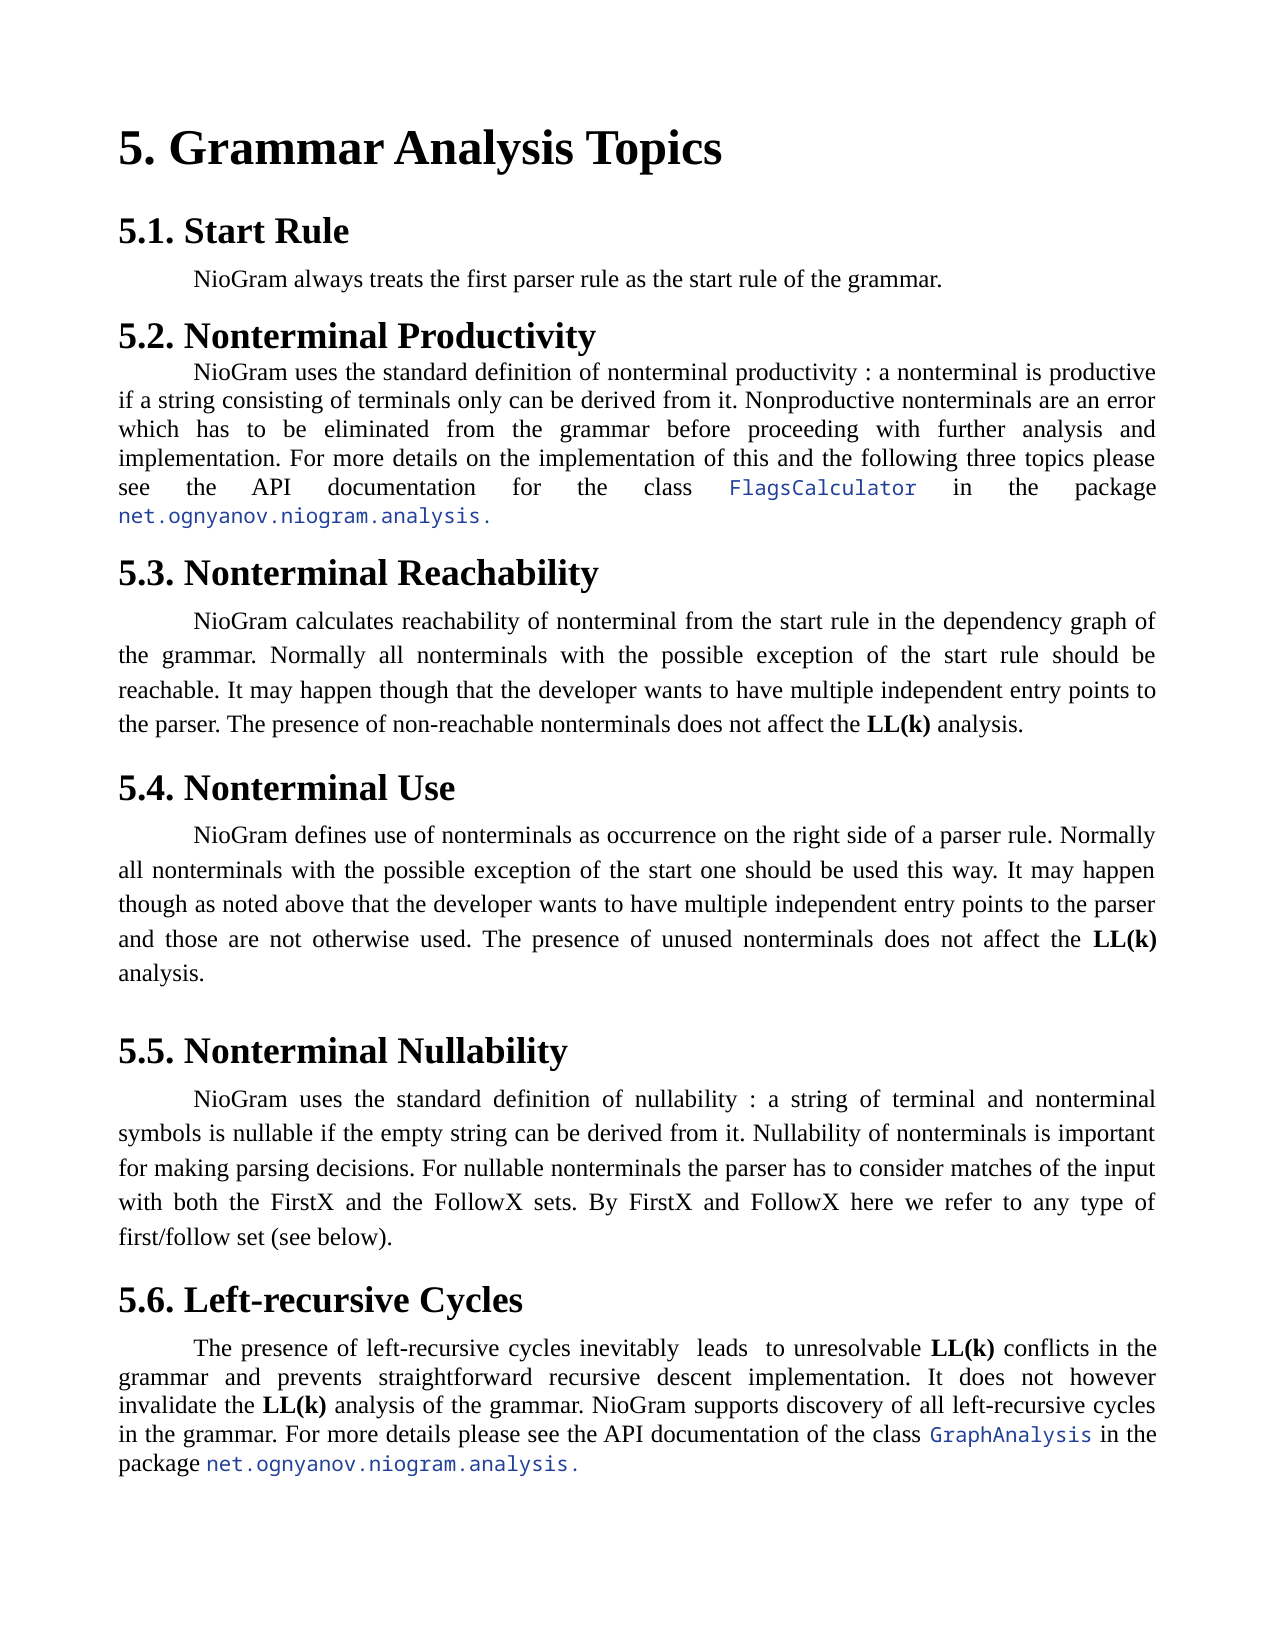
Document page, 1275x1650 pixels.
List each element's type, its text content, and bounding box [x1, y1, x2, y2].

subtitle 5.6. Left-recursive Cycles [118, 1277, 1157, 1320]
subtitle 5.4. Nonterminal Use [118, 765, 1157, 808]
subtitle 5.1. Start Rule [118, 209, 1157, 252]
subtitle 5.3. Nonterminal Reachability [118, 551, 1157, 594]
text NioGram calculates reachability of nonterminal from the start rule in the dependency graph of the grammar. Normally all nonterminals with the possible exception of the start rule should be reachable. It may happen though that the developer wants to have multiple independent entry points to the parser. The presence of non-reachable nonterminals does not affect the LL(k) analysis. [118, 606, 1157, 738]
text The presence of left-recursive cycles inevitably leads to unresolvable LL(k) conflicts in the grammar and prevents straightforward recursive descent implementation. It does not however invalidate the LL(k) analysis of the grammar. NioGram supports discovery of all left-recursive cycles in the grammar. For more details please see the API documentation of the class GraphAnalysis in the package net.ognyanov.niogram.analysis. [118, 1333, 1157, 1478]
subtitle 5.2. Nonterminal Productivity [118, 314, 1157, 357]
subtitle 5. Grammar Analysis Topics [118, 118, 1157, 176]
text NioGram always treats the first parser rule as the start rule of the grammar. [118, 264, 1157, 293]
text NioGram defines use of nonterminals as occurrence on the right side of a parser rule. Normally all nonterminals with the possible exception of the start one should be used this way. It may happen though as noted above that the developer wants to have multiple independent entry points to the parser and those are not otherwise used. The presence of unused nonterminals does not affect the LL(k) analysis. [118, 821, 1157, 987]
subtitle 5.5. Nonterminal Nullability [118, 1028, 1157, 1071]
text NioGram uses the standard definition of nonterminal productivity : a nonterminal is productive if a string consisting of terminals only can be derived from it. Nonproductive nonterminals are an error which has to be eliminated from the grammar before proceeding with further analysis and implementation. For more details on the implementation of this and the following three topics please see the API documentation for the class FlagsCalculator in the package net.ognyanov.niogram.analysis. [118, 357, 1157, 530]
text NioGram uses the standard definition of nullability : a string of terminal and nonterminal symbols is nullable if the empty string can be derived from it. Nullability of nonterminals is important for making parsing decisions. For nullable nonterminals the parser has to consider matches of the input with both the FirstX and the FollowX sets. By FirstX and FollowX here we refer to any type of first/follow set (see below). [118, 1084, 1157, 1251]
